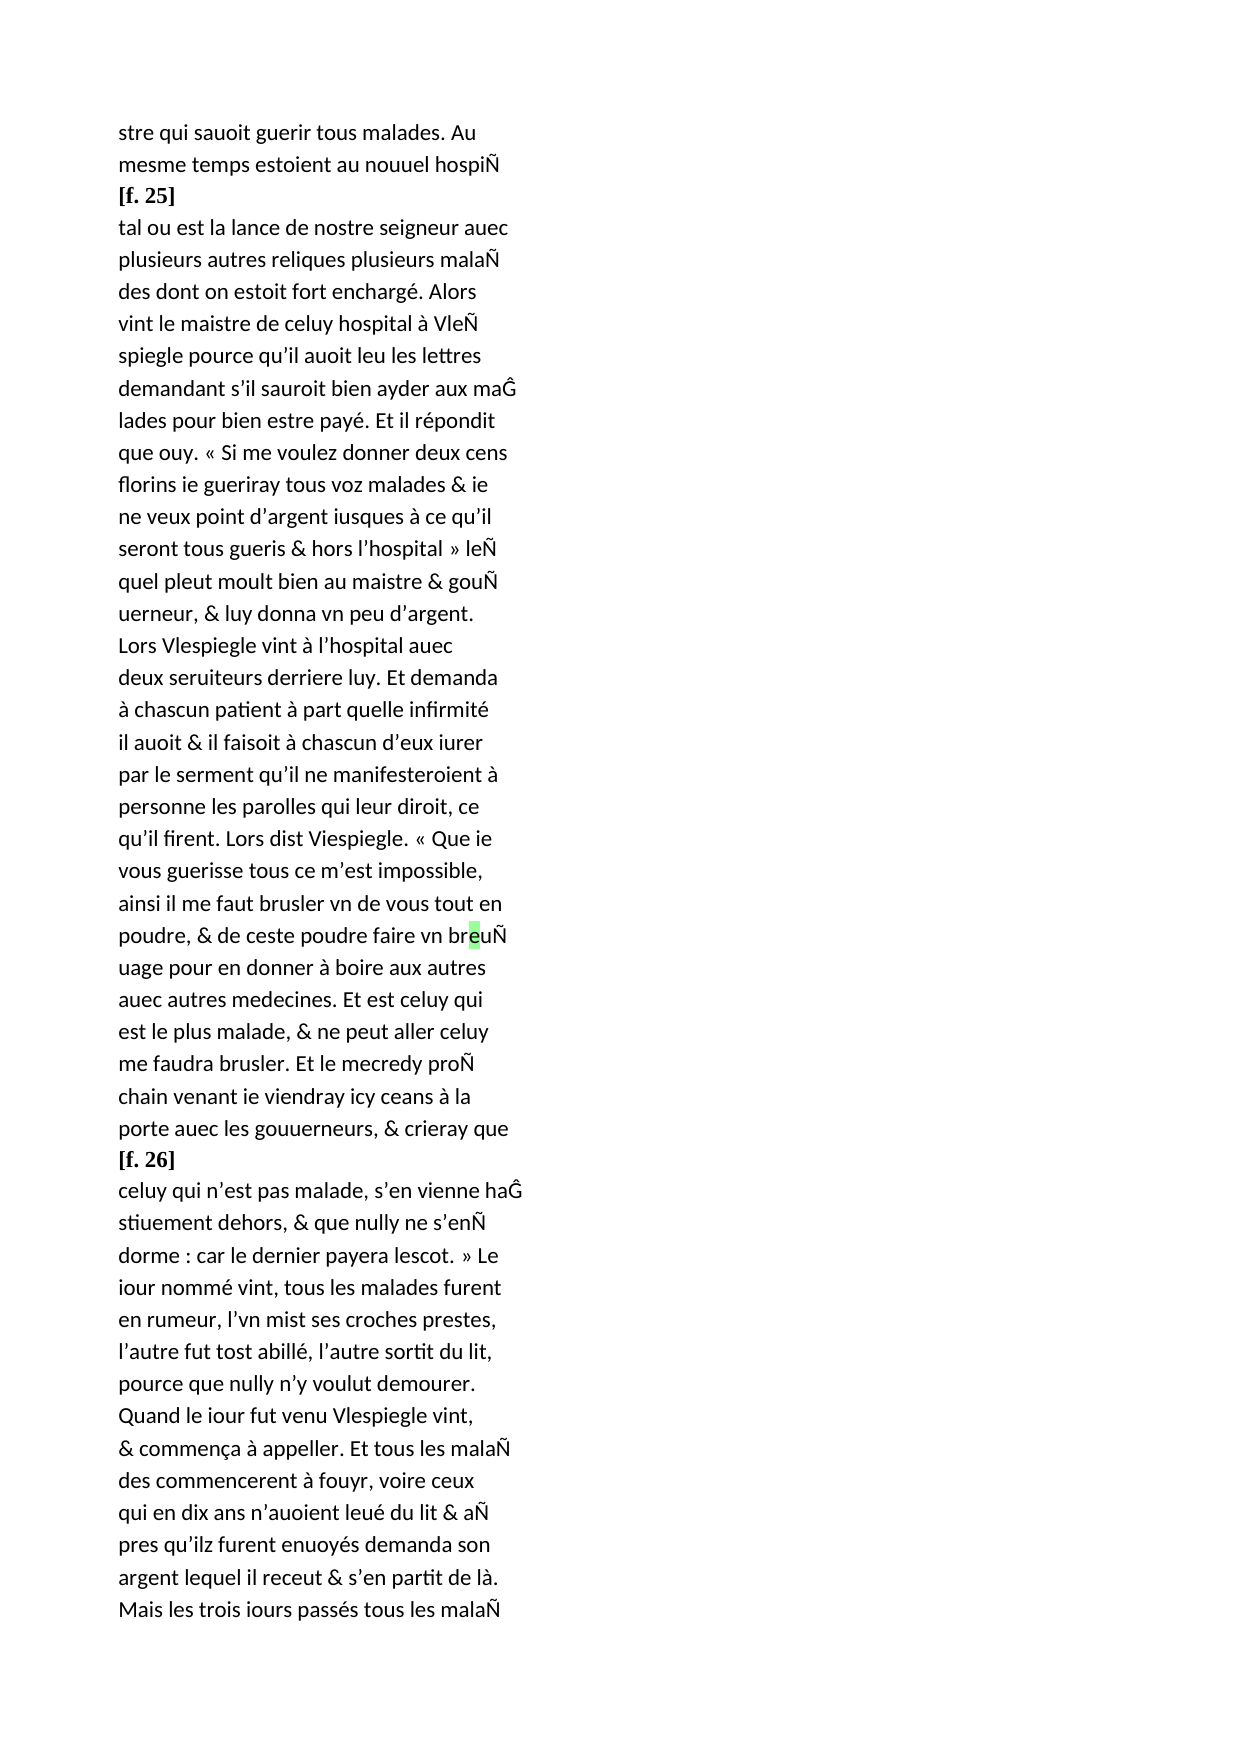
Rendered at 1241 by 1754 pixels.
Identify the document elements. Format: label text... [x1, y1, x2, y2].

text stre qui sauoit guerir tous malades. Au mesme temps estoient au nouuel hospiÑ [f. 25] tal ou est la lance de nostre seigneur auec plusieurs autres reliques plusieurs malaÑ des dont on estoit fort enchargé. Alors vint le maistre de celuy hospital à VleÑ spiegle pource qu’il auoit leu les lettres demandant s’il sauroit bien ayder aux maĜ lades pour bien estre payé. Et il répondit que ouy. « Si me voulez donner deux cens florins ie gueriray tous voz malades & ie ne veux point d’argent iusques à ce qu’il seront tous gueris & hors l’hospital » leÑ quel pleut moult bien au maistre & gouÑ uerneur, & luy donna vn peu d’argent. Lors Vlespiegle vint à l’hospital auec deux seruiteurs derriere luy. Et demanda à chascun patient à part quelle infirmité il auoit & il faisoit à chascun d’eux iurer par le serment qu’il ne manifesteroient à personne les parolles qui leur diroit, ce qu’il firent. Lors dist Viespiegle. « Que ie vous guerisse tous ce m’est impossible, ainsi il me faut brusler vn de vous tout en poudre, & de ceste poudre faire vn breuÑ uage pour en donner à boire aux autres auec autres medecines. Et est celuy qui est le plus malade, & ne peut aller celuy me faudra brusler. Et le mecredy proÑ chain venant ie viendray icy ceans à la porte auec les gouuerneurs, & crieray que [f. 26] celuy qui n’est pas malade, s’en vienne haĜ stiuement dehors, & que nully ne s’enÑ dorme : car le dernier payera lescot. » Le iour nommé vint, tous les malades furent en rumeur, l’vn mist ses croches prestes, l’autre fut tost abillé, l’autre sortit du lit, pource que nully n’y voulut demourer. Quand le iour fut venu Vlespiegle vint, & commença à appeller. Et tous les malaÑ des commencerent à fouyr, voire ceux qui en dix ans n’auoient leué du lit & aÑ pres qu’ilz furent enuoyés demanda son argent lequel il receut & s’en partit de là. Mais les trois iours passés tous les malaÑ [118, 118, 1122, 1623]
